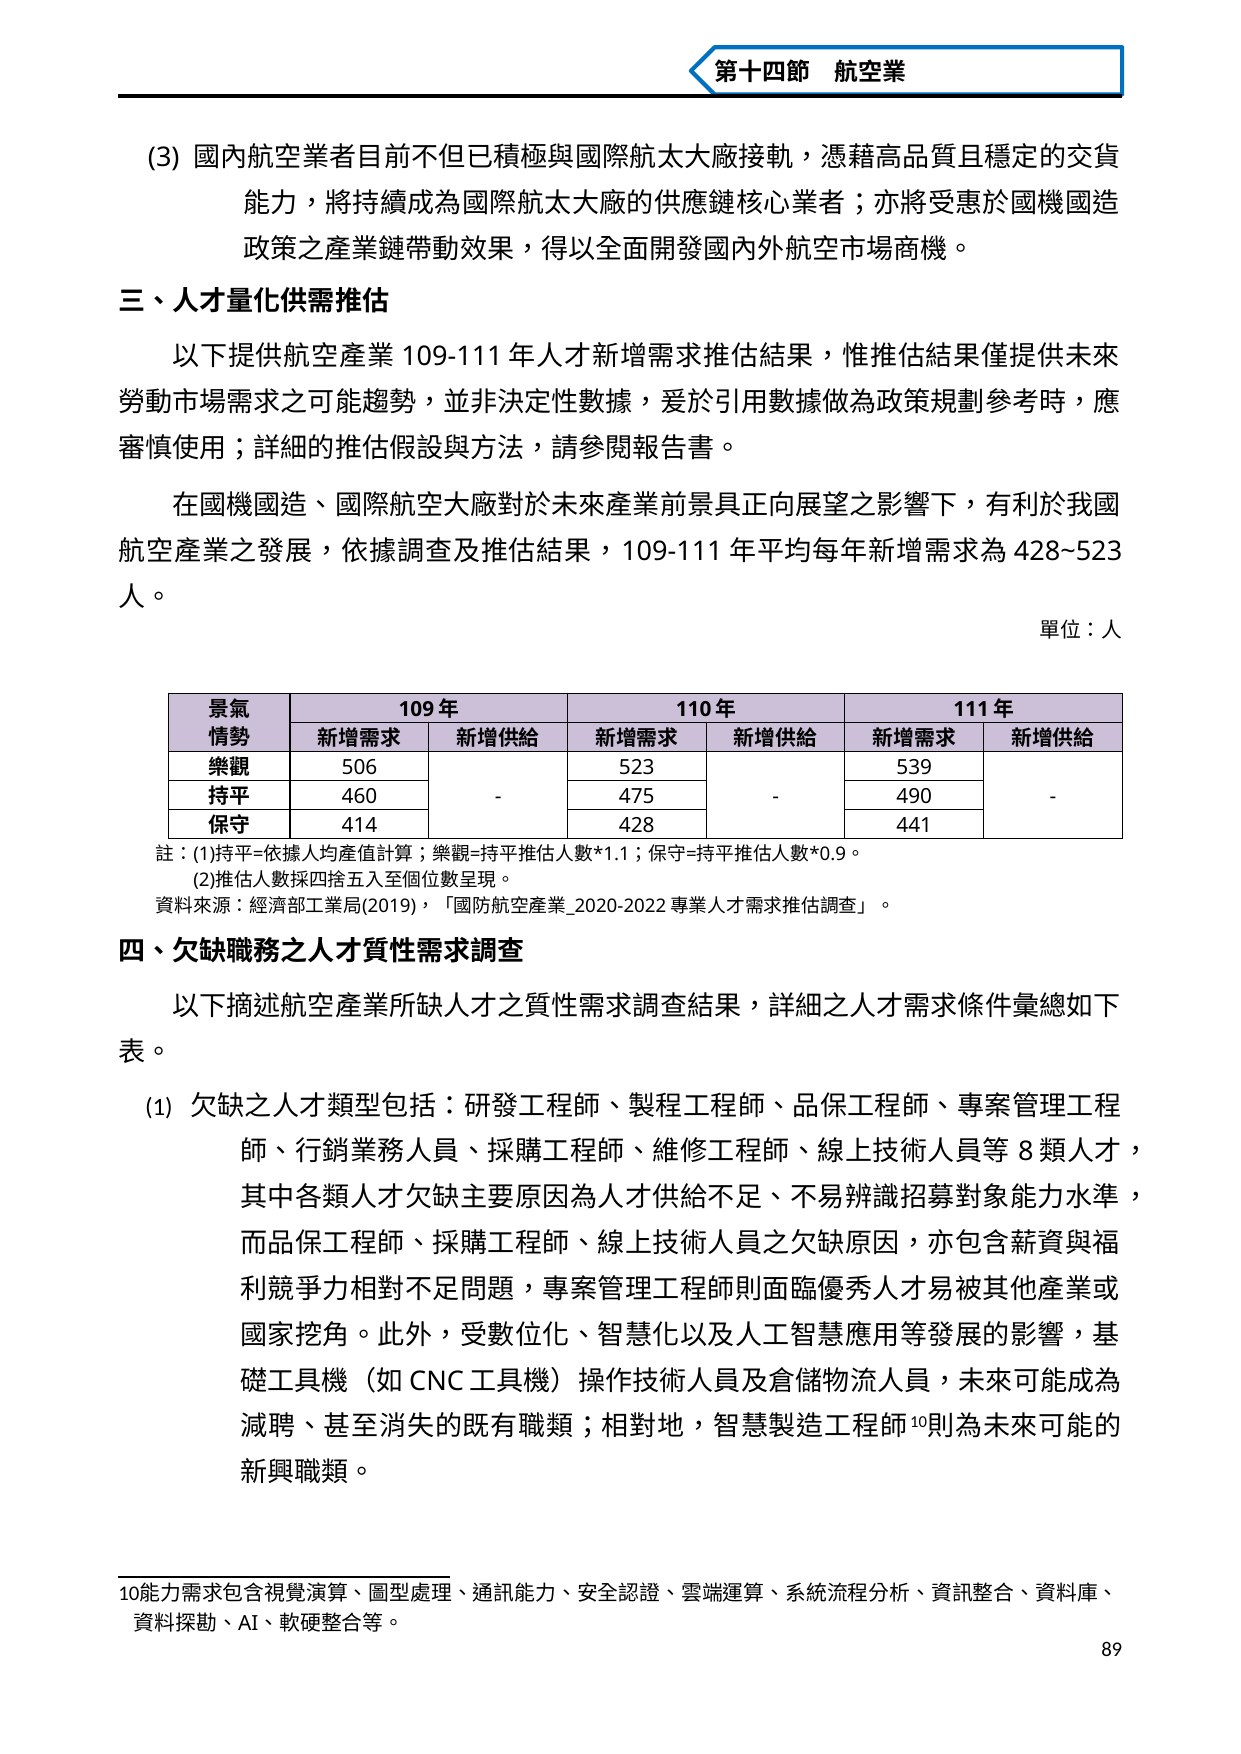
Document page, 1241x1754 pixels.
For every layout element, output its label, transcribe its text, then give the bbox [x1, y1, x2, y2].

text 三、人才量化供需推估 [118, 279, 1122, 318]
table_cell 新增供給 [707, 723, 844, 751]
table_header 109年 [291, 694, 567, 722]
table_cell 414 [291, 810, 428, 838]
list 國內航空業者目前不但已積極與國際航太大廠接軌，憑藉高品質且穩定的交貨能力，將持續成為國際航太大廠的供應鏈核心業者；亦將受惠於國機國造政策之產業鏈帶動效果，得以全面開發國內外航空市場商機。 [148, 130, 1122, 267]
table_cell 保守 [169, 810, 289, 838]
table_cell - [707, 752, 844, 838]
table_cell 新增供給 [429, 723, 567, 751]
text 以下提供航空產業109-111年人才新增需求推估結果，惟推估結果僅提供未來勞動市場需求之可能趨勢，並非決定性數據，爰於引用數據做為政策規劃參考時，應審慎使用；詳細的推估假設與方法，請參閱報告書。 [118, 329, 1122, 467]
text 資料來源：經濟部工業局(2019)，「國防航空產業_2020-2022專業人才需求推估調查」。 [156, 891, 1122, 917]
table_cell - [984, 752, 1122, 838]
table_header 111年 [845, 694, 1122, 722]
table_cell 475 [568, 781, 706, 809]
table_cell 523 [568, 752, 706, 780]
list 欠缺之人才類型包括：研發工程師、製程工程師、品保工程師、專案管理工程師、行銷業務人員、採購工程師、維修工程師、線上技術人員等8類人才，其中各類人才欠缺主要原因為人才供給不足、不易辨識招募對象能力水準，而品保工程師、採購工程師、線上技術人員之欠缺原因，亦包含薪資與福利競爭力相對不足問題，專案管理工程師則面臨優秀人才易被其他產業或國家挖角。此外，受數位化、智慧化以及人工智慧應用等發展的影響，基礎工具機（如CNC工具機）操作技術人員及倉儲物流人員，未來可能成為減聘、甚至消失的既有職類；相對地，智慧製造工程師則為未來可能的新興職類。 [145, 1078, 1122, 1491]
text 在國機國造、國際航空大廠對於未來產業前景具正向展望之影響下，有利於我國航空產業之發展，依據調查及推估結果，109-111年平均每年新增需求為428~523人。 [118, 478, 1122, 615]
list 能力需求包含視覺演算、圖型處理、通訊能力、安全認證、雲端運算、系統流程分析、資訊整合、資料庫、資料探勘、AI、軟硬整合等。 [118, 1577, 1122, 1636]
text 註：(1)持平=依據人均產值計算；樂觀=持平推估人數*1.1；保守=持平推估人數*0.9。 [156, 839, 1122, 865]
table_cell 新增需求 [291, 723, 428, 751]
table_cell 490 [845, 781, 983, 809]
table_cell 460 [291, 781, 428, 809]
text 以下摘述航空產業所缺人才之質性需求調查結果，詳細之人才需求條件彙總如下表。 [118, 979, 1122, 1071]
table_cell 樂觀 [169, 752, 289, 780]
table_cell 441 [845, 810, 983, 838]
table_cell 持平 [169, 781, 289, 809]
text 四、欠缺職務之人才質性需求調查 [118, 929, 1122, 968]
table_cell - [429, 752, 567, 838]
table_header 110年 [568, 694, 844, 722]
table_cell 新增供給 [984, 723, 1122, 751]
text 單位：人 [183, 615, 1122, 643]
table_cell 新增需求 [845, 723, 983, 751]
table_cell 506 [291, 752, 428, 780]
table_cell 428 [568, 810, 706, 838]
table_cell 新增需求 [568, 723, 706, 751]
table_header 景氣 情勢 [169, 694, 289, 751]
text (2)推估人數採四捨五入至個位數呈現。 [193, 865, 1122, 891]
table_cell 539 [845, 752, 983, 780]
